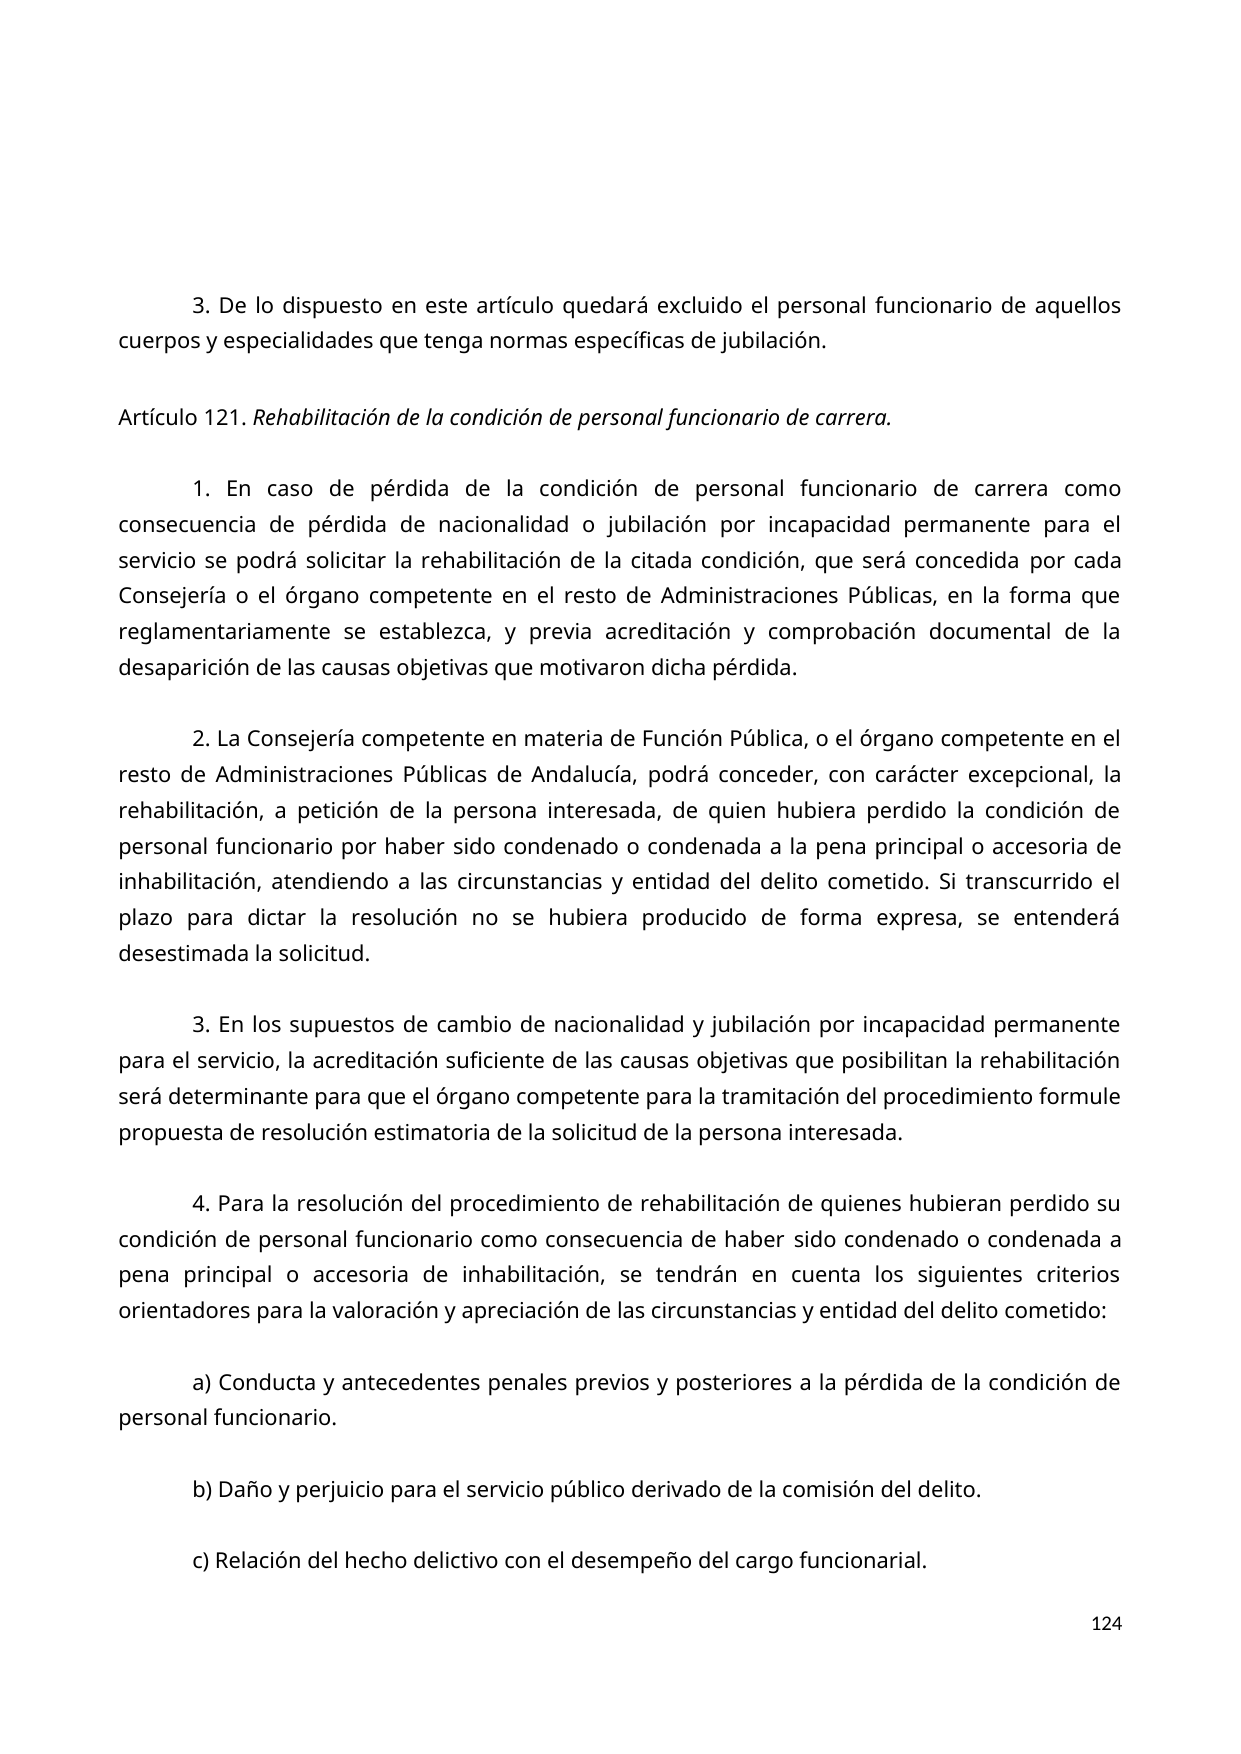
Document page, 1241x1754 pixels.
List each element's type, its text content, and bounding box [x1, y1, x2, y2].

text 3. En los supuestos de cambio de nacionalidad y jubilación por incapacidad permanente para el servicio, la acreditación suficiente de las causas objetivas que posibilitan la rehabilitación será determinante para que el órgano competente para la tramitación del procedimiento formule propuesta de resolución estimatoria de la solicitud de la persona interesada. [118, 1009, 1122, 1146]
text c) Relación del hecho delictivo con el desempeño del cargo funcionarial. [118, 1545, 1122, 1575]
text 1. En caso de pérdida de la condición de personal funcionario de carrera como consecuencia de pérdida de nacionalidad o jubilación por incapacidad permanente para el servicio se podrá solicitar la rehabilitación de la citada condición, que será concedida por cada Consejería o el órgano competente en el resto de Administraciones Públicas, en la forma que reglamentariamente se establezca, y previa acreditación y comprobación documental de la desaparición de las causas objetivas que motivaron dicha pérdida. [118, 473, 1122, 682]
text a) Conducta y antecedentes penales previos y posteriores a la pérdida de la condición de personal funcionario. [118, 1367, 1122, 1432]
text 4. Para la resolución del procedimiento de rehabilitación de quienes hubieran perdido su condición de personal funcionario como consecuencia de haber sido condenado o condenada a pena principal o accesoria de inhabilitación, se tendrán en cuenta los siguientes criterios orientadores para la valoración y apreciación de las circunstancias y entidad del delito cometido: [118, 1188, 1122, 1325]
text b) Daño y perjuicio para el servicio público derivado de la comisión del delito. [118, 1474, 1122, 1503]
text 3. De lo dispuesto en este artículo quedará excluido el personal funcionario de aquellos cuerpos y especialidades que tenga normas específicas de jubilación. [118, 289, 1122, 355]
text Artículo 121. Rehabilitación de la condición de personal funcionario de carrera. [118, 402, 1122, 432]
text 2. La Consejería competente en materia de Función Pública, o el órgano competente en el resto de Administraciones Públicas de Andalucía, podrá conceder, con carácter excepcional, la rehabilitación, a petición de la persona interesada, de quien hubiera perdido la condición de personal funcionario por haber sido condenado o condenada a la pena principal o accesoria de inhabilitación, atendiendo a las circunstancias y entidad del delito cometido. Si transcurrido el plazo para dictar la resolución no se hubiera producido de forma expresa, se entenderá desestimada la solicitud. [118, 723, 1122, 968]
